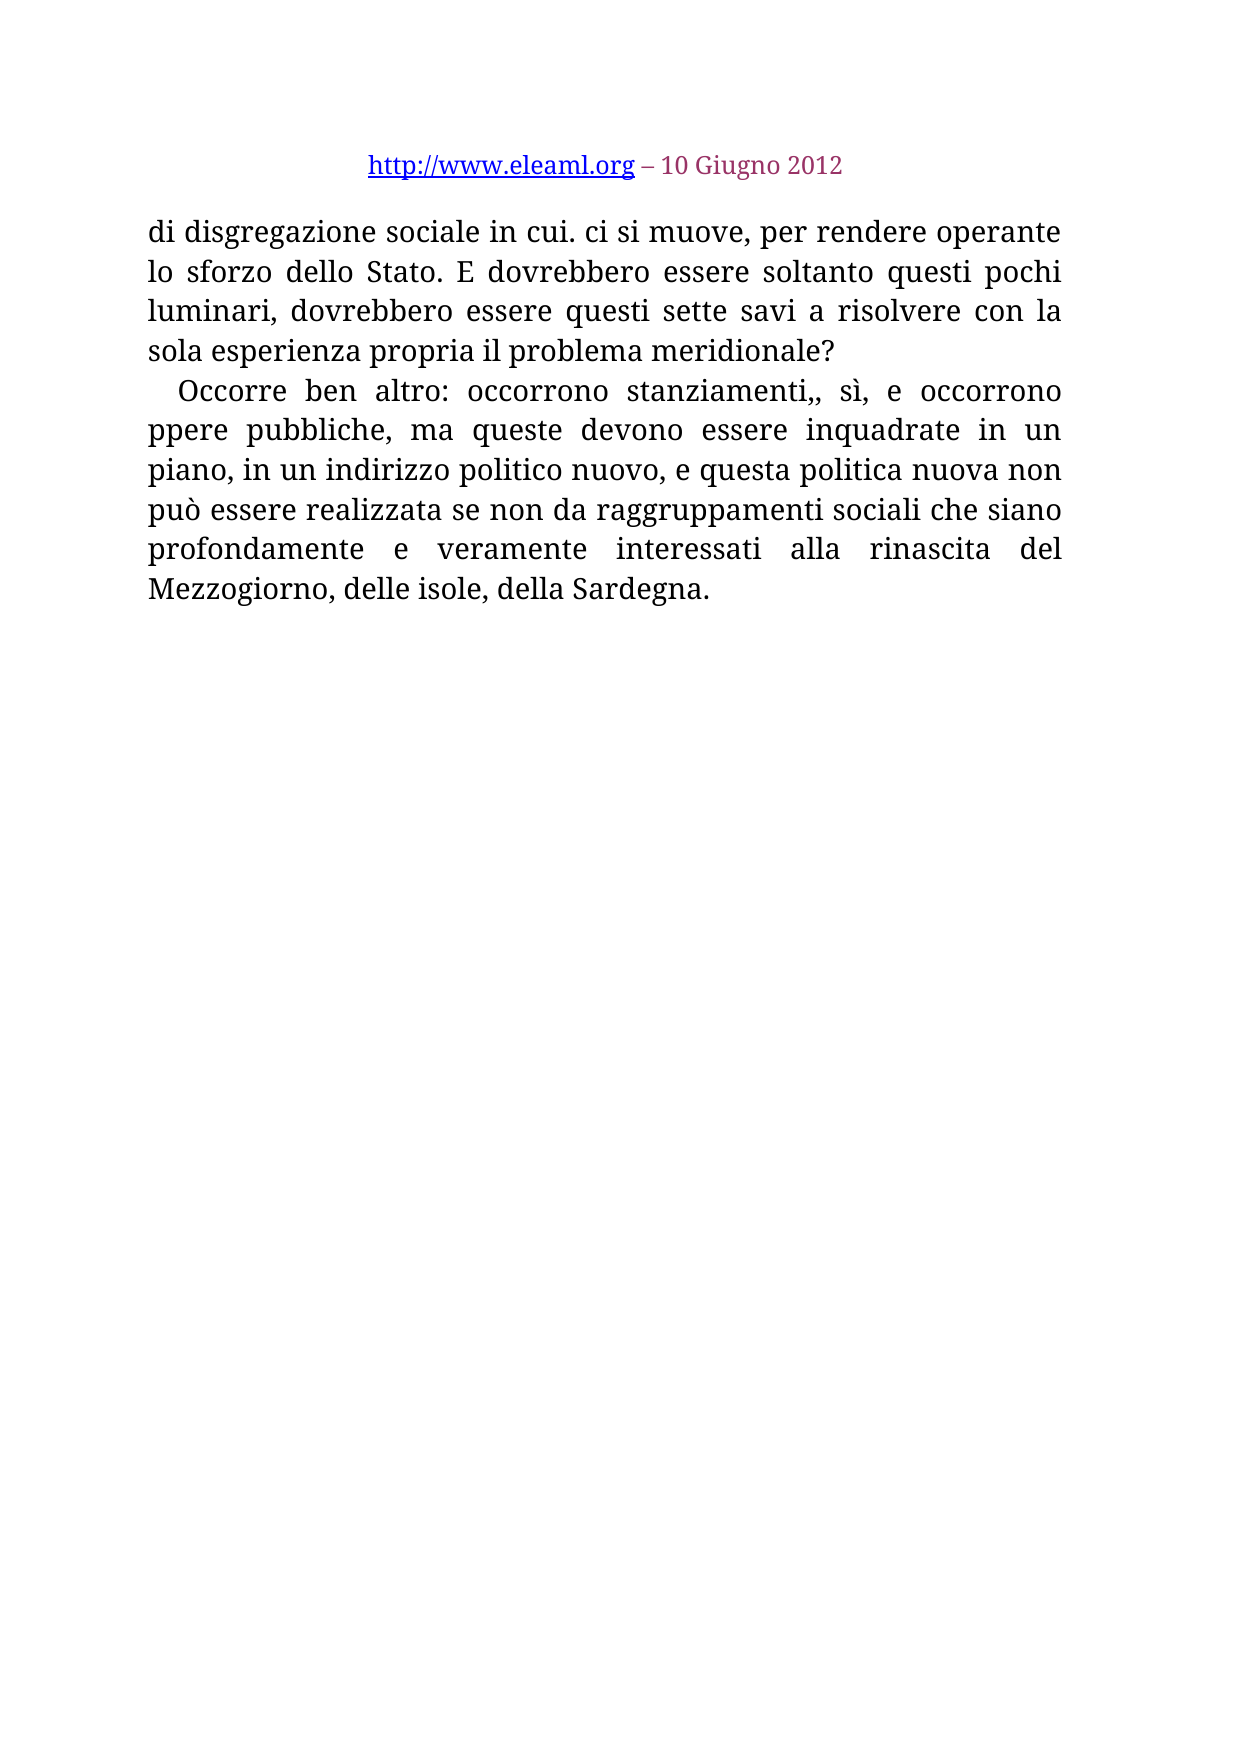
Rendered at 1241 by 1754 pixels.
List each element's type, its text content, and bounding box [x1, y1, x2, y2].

text Occorre ben altro: occorrono stanziamenti,, sì, e occorrono ppere pubbliche, ma queste devono essere inquadrate in un piano, in un indirizzo politico nuovo, e questa politica nuova non può essere realizzata se non da raggruppamenti sociali che siano profondamente e veramente interessati alla rinascita del Mezzogiorno, delle isole, della Sardegna. [148, 370, 1063, 608]
text di disgregazione sociale in cui. ci si muove, per rendere operante lo sforzo dello Stato. E dovrebbero essere soltanto questi pochi luminari, dovrebbero essere questi sette savi a risolvere con la sola esperienza propria il problema meridionale? [148, 211, 1063, 370]
